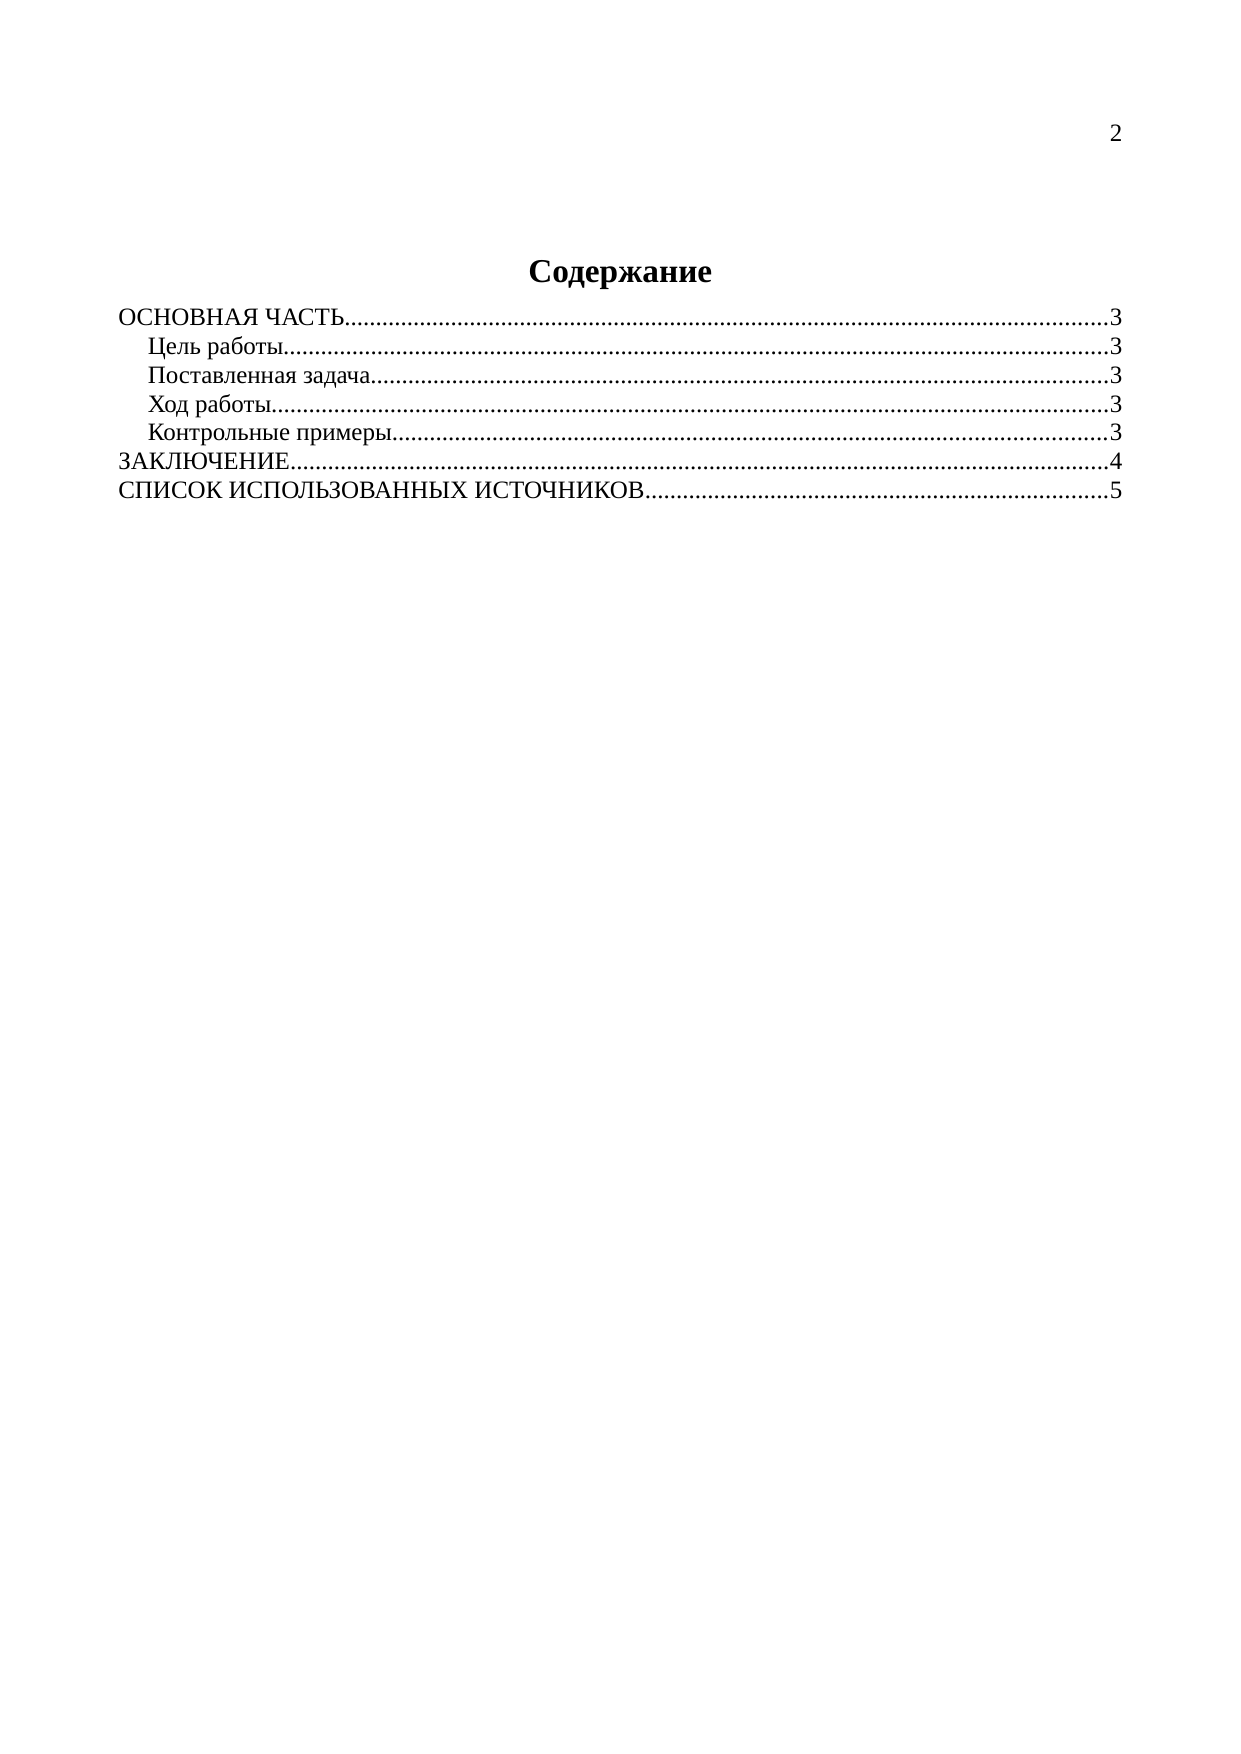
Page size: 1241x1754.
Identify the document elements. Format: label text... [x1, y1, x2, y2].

subtitle Содержание [118, 252, 1122, 290]
text ОСНОВНАЯ ЧАСТЬ 3 [118, 302, 1122, 331]
text Цель работы 3 [148, 331, 1122, 360]
text СПИСОК ИСПОЛЬЗОВАННЫХ ИСТОЧНИКОВ 5 [118, 475, 1122, 504]
text Контрольные примеры 3 [148, 417, 1122, 446]
text Поставленная задача 3 [148, 360, 1122, 389]
text ЗАКЛЮЧЕНИЕ 4 [118, 446, 1122, 475]
text Ход работы 3 [148, 389, 1122, 417]
